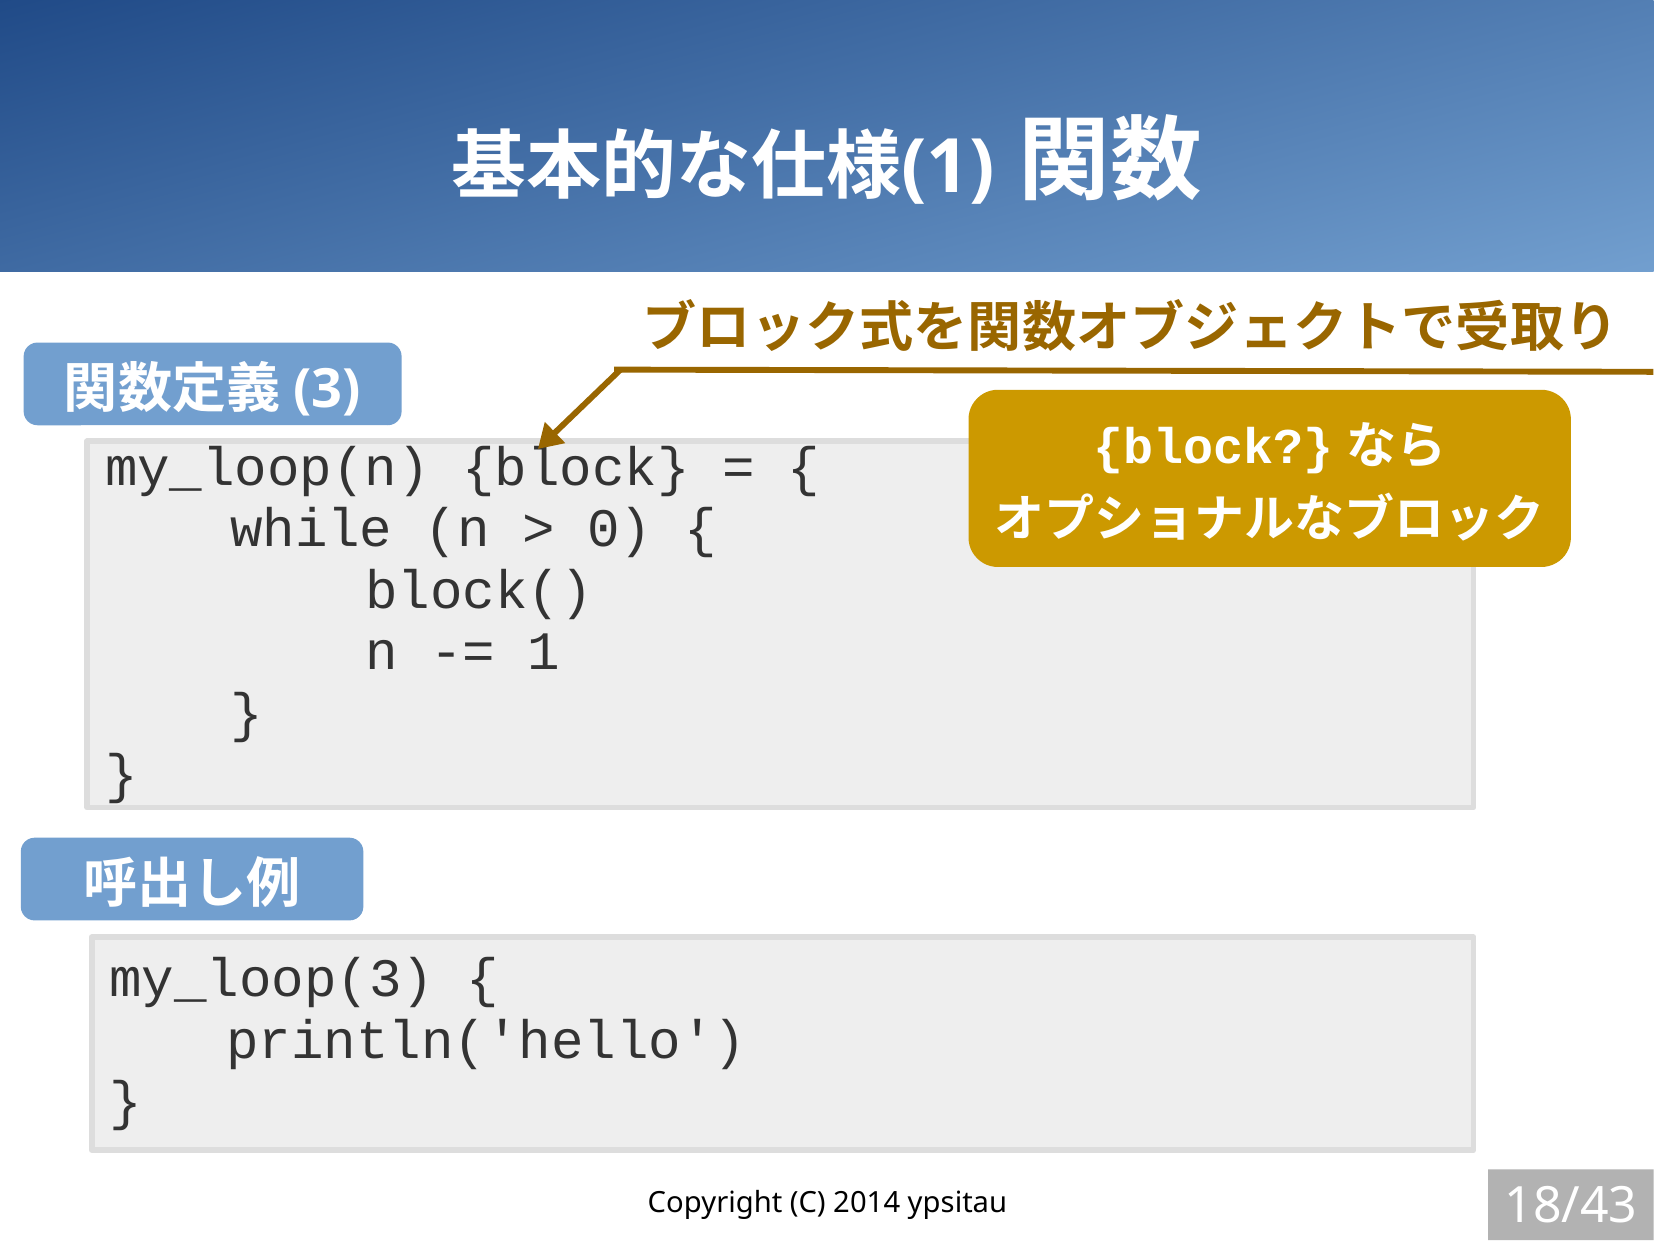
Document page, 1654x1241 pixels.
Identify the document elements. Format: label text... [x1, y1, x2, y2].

text_box {block?} なら オプショナルなブロック [968, 389, 1571, 567]
text_box 関数定義 (3) [23, 342, 402, 426]
text_box my_loop(3) { println('hello') } [91, 937, 1474, 1150]
text_box ブロック式を関数オブジェクトで受取り [627, 275, 1654, 372]
text_box my_loop(n) {block} = { while (n > 0) { block() n -= 1 } } [87, 441, 1474, 808]
title 基本的な仕様(1) 関数 [82, 49, 1571, 257]
text_box 呼出し例 [20, 837, 364, 921]
